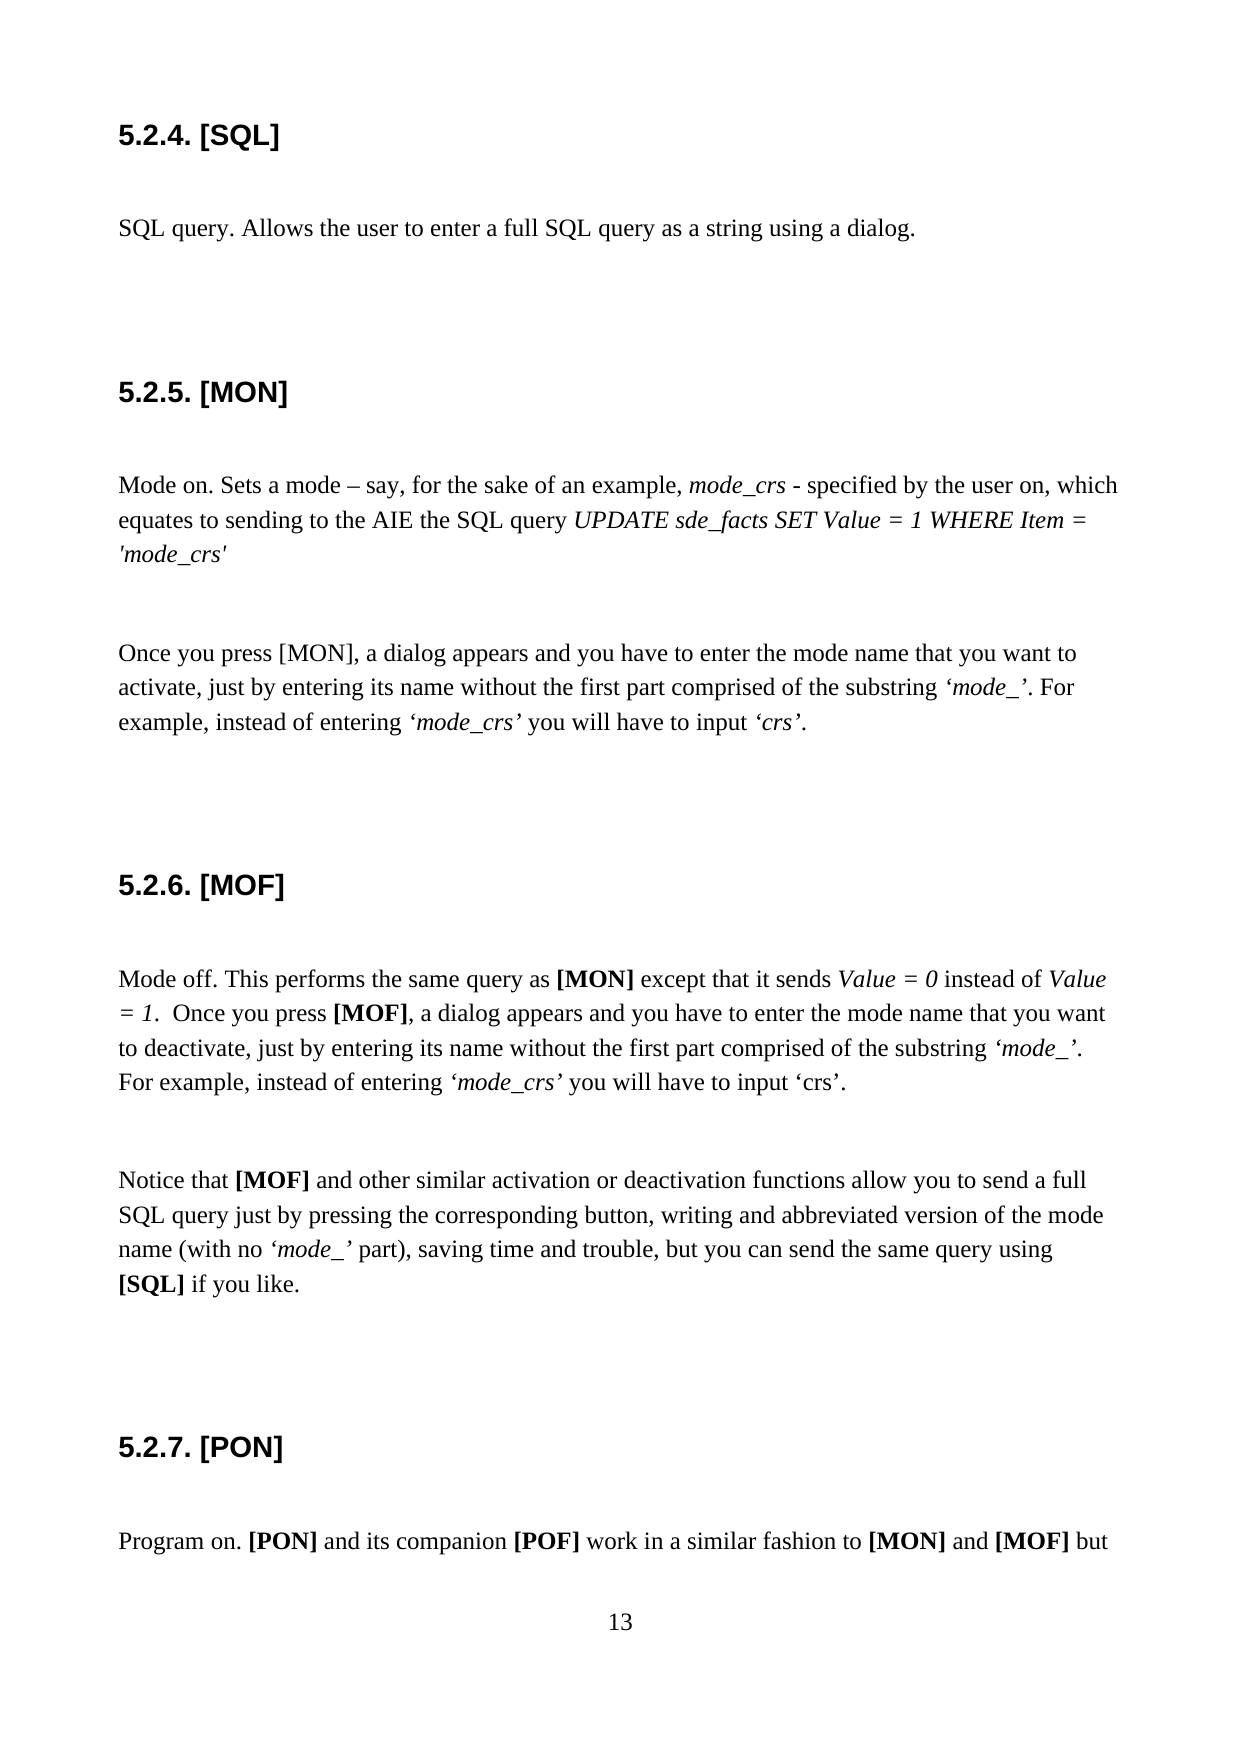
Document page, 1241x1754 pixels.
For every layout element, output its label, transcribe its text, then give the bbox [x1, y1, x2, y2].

subtitle 5.2.7. [PON] [118, 1430, 1122, 1464]
subtitle 5.2.4. [SQL] [118, 118, 1122, 152]
text Program on. [PON] and its companion [POF] work in a similar fashion to [MON] and [MOF] but [118, 1526, 1122, 1554]
text SQL query. Allows the user to enter a full SQL query as a string using a dialog. [118, 213, 1122, 242]
subtitle 5.2.6. [MOF] [118, 868, 1122, 902]
text Mode on. Sets a mode – say, for the sake of an example, mode_crs - specified by the user on, which equates to sending to the AIE the SQL query UPDATE sde_facts SET Value = 1 WHERE Item = 'mode_crs' [118, 471, 1122, 568]
text Once you press [MON], a dialog appears and you have to enter the mode name that you want to activate, just by entering its name without the first part comprised of the substring ‘mode_’. For example, instead of entering ‘mode_crs’ you will have to input ‘crs’. [118, 638, 1122, 735]
subtitle 5.2.5. [MON] [118, 375, 1122, 409]
text Notice that [MOF] and other similar activation or deactivation functions allow you to send a full SQL query just by pressing the corresponding button, writing and abbreviated version of the mode name (with no ‘mode_’ part), saving time and trouble, but you can send the same query using [SQL] if you like. [118, 1165, 1122, 1297]
text Mode off. This performs the same query as [MON] except that it sends Value = 0 instead of Value = 1. Once you press [MOF], a dialog appears and you have to enter the mode name that you want to deactivate, just by entering its name without the first part comprised of the substring ‘mode_’. For example, instead of entering ‘mode_crs’ you will have to input ‘crs’. [118, 964, 1122, 1096]
